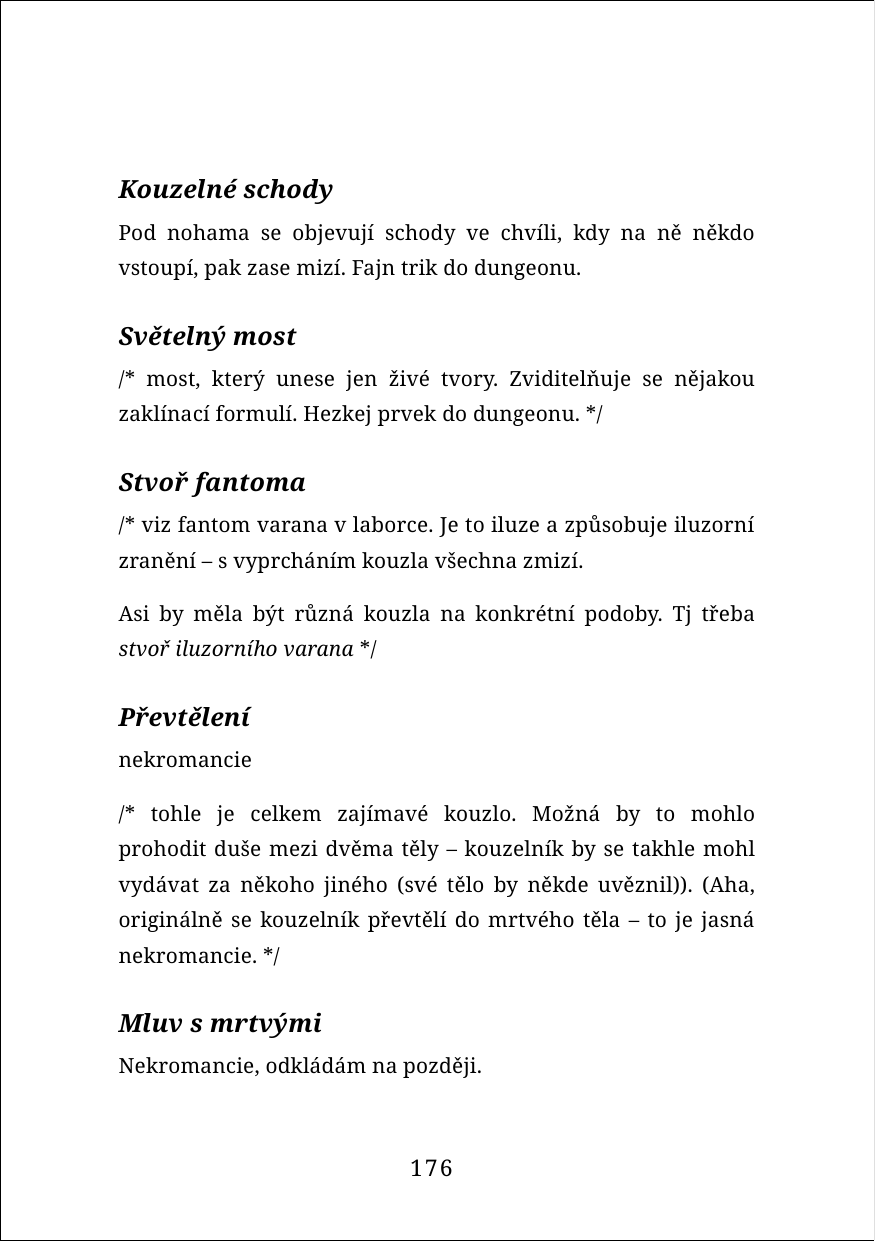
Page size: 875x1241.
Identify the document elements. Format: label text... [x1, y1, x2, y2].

text /* most, který unese jen živé tvory. Zviditelňuje se nějakou zaklínací formulí. Hezkej prvek do dungeonu. */ [118, 364, 756, 428]
text Nekromancie, odkládám na později. [118, 1052, 756, 1080]
subtitle Stvoř fantoma [118, 464, 756, 498]
subtitle Kouzelné schody [118, 172, 756, 206]
subtitle Mluv s mrtvými [118, 1006, 756, 1040]
text nekromancie [118, 745, 756, 774]
subtitle Světelný most [118, 318, 756, 352]
text Asi by měla být různá kouzla na konkrétní podoby. Tj třeba stvoř iluzorního varana */ [118, 599, 756, 663]
text Pod nohama se objevují schody ve chvíli, kdy na ně někdo vstoupí, pak zase mizí. Fajn trik do dungeonu. [118, 218, 756, 282]
text /* tohle je celkem zajímavé kouzlo. Možná by to mohlo prohodit duše mezi dvěma těly – kouzelník by se takhle mohl vydávat za někoho jiného (své tělo by někde uvěznil)). (Aha, originálně se kouzelník převtělí do mrtvého těla – to je jasná nekromancie. */ [118, 799, 756, 969]
subtitle Převtělení [118, 699, 756, 734]
text /* viz fantom varana v laborce. Je to iluze a způsobuje iluzorní zranění – s vyprcháním kouzla všechna zmizí. [118, 510, 756, 574]
